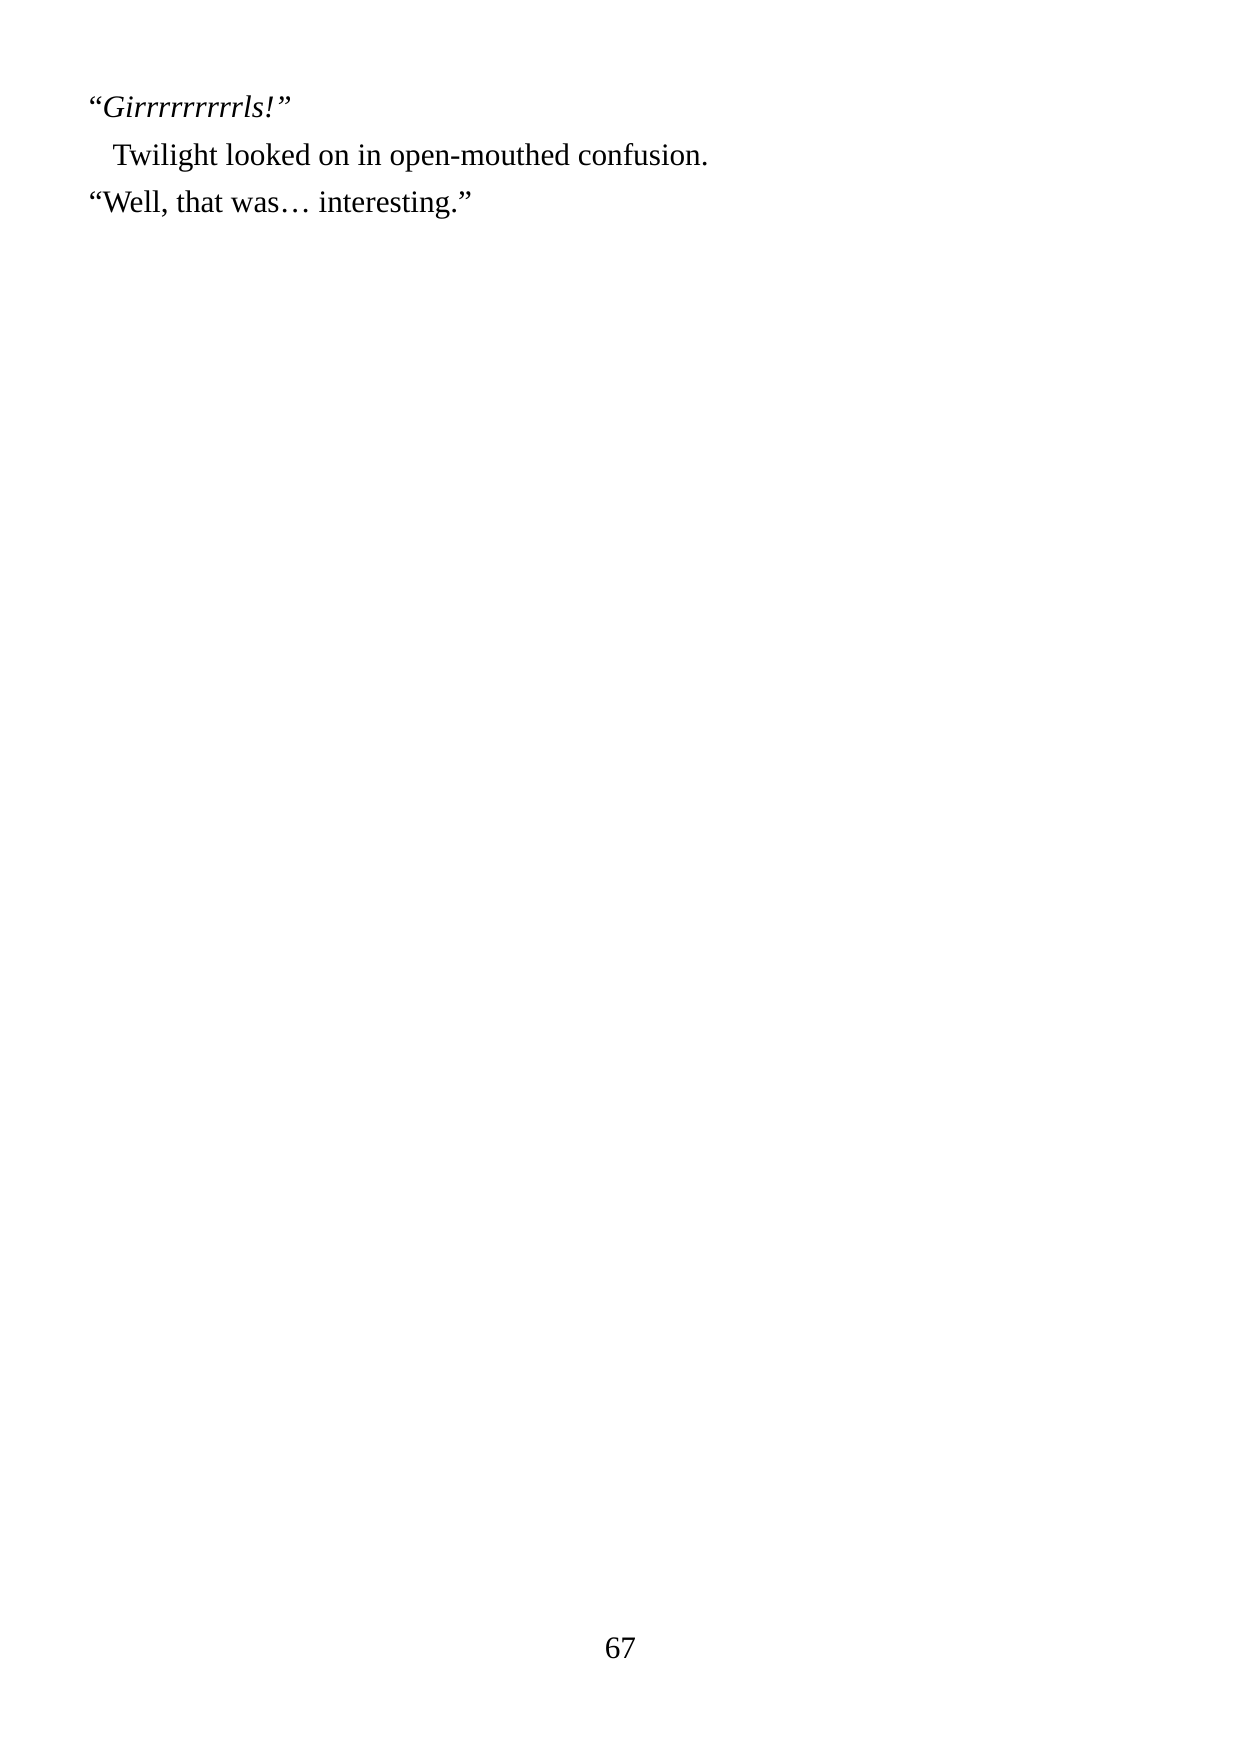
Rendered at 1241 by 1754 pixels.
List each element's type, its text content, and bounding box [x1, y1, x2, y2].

text Twilight looked on in open-mouthed confusion. [88, 136, 1152, 172]
text “Girrrrrrrrrls!” [88, 88, 1152, 124]
text “Well, that was… interesting.” [88, 183, 1152, 219]
